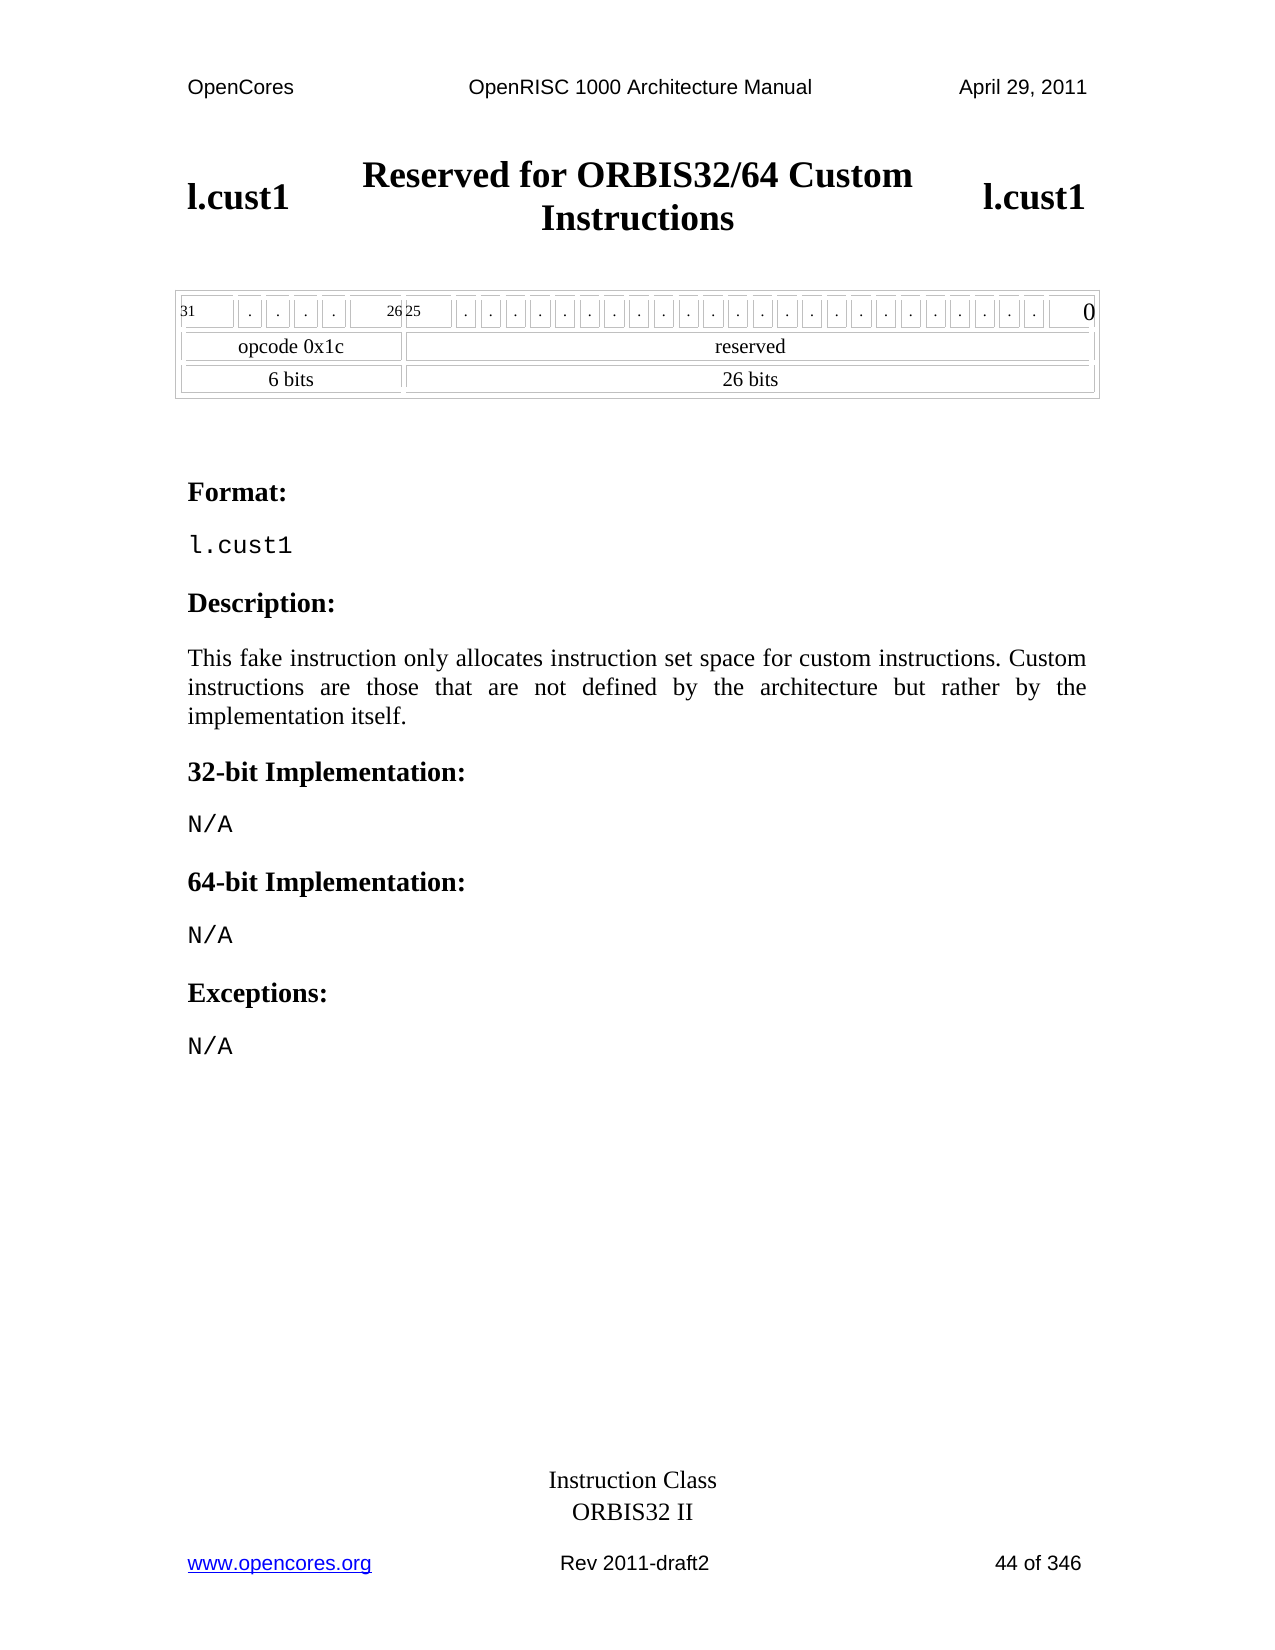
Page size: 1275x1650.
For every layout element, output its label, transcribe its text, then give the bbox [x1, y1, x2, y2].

text 32-bit Implementation: [187, 755, 1087, 787]
text This fake instruction only allocates instruction set space for custom instructions. Custom instructions are those that are not defined by the architecture but rather by the implementation itself. [187, 643, 1087, 730]
text Exceptions: [187, 976, 1087, 1008]
text Description: [187, 586, 1087, 618]
text N/A [187, 1033, 1087, 1062]
text N/A [187, 923, 1087, 951]
text N/A [187, 812, 1087, 840]
text l.cust1 [187, 533, 1087, 561]
text Format: [187, 475, 1087, 508]
text 64-bit Implementation: [187, 865, 1087, 898]
